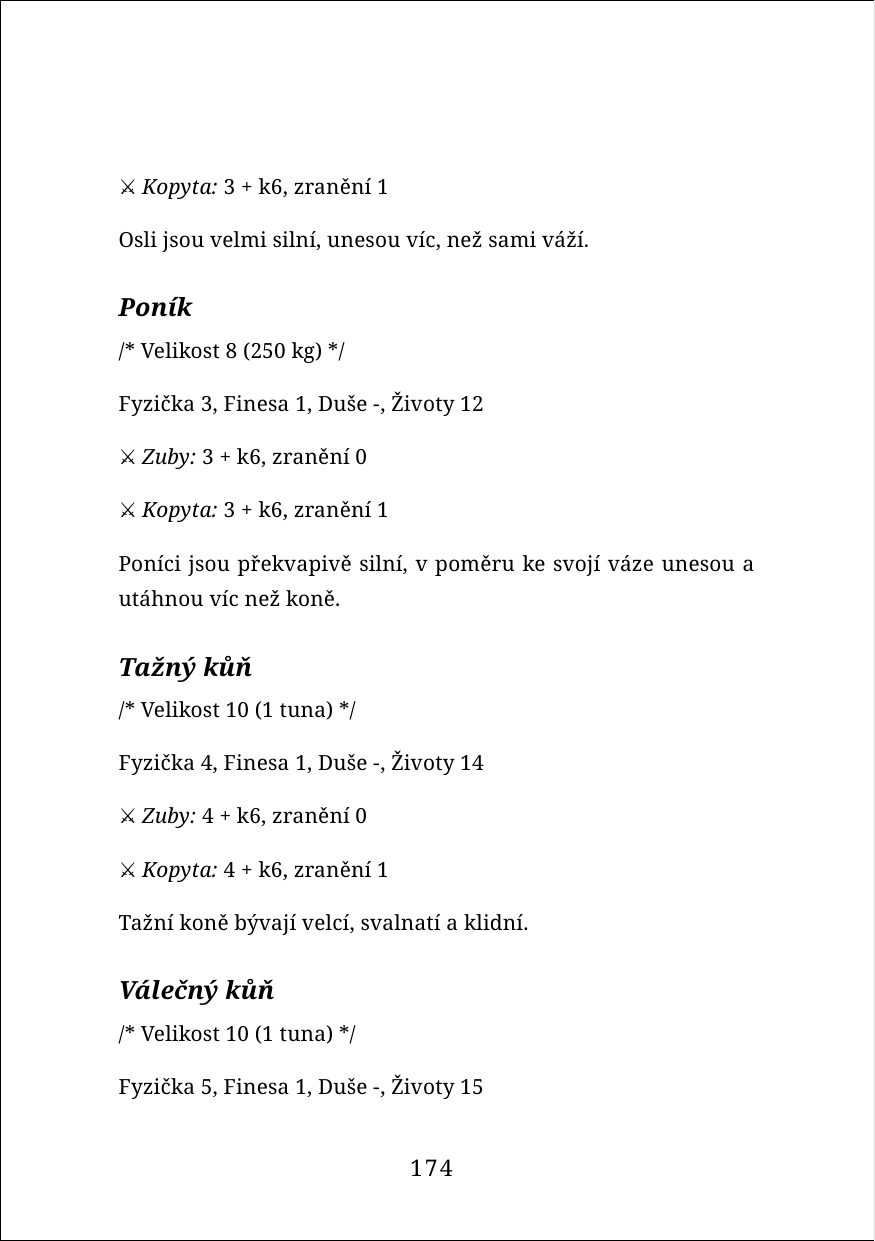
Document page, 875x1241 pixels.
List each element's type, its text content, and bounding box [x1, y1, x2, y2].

subtitle Válečný kůň [118, 973, 756, 1007]
text Tažní koně bývají velcí, svalnatí a klidní. [118, 908, 756, 936]
text Osli jsou velmi silní, unesou víc, než sami váží. [118, 225, 756, 253]
text ⚔ Zuby: 3 + k6, zranění 0 [118, 442, 756, 471]
subtitle Poník [118, 290, 756, 324]
text Fyzička 5, Finesa 1, Duše -, Životy 15 [118, 1072, 756, 1101]
text ⚔ Kopyta: 3 + k6, zranění 1 [118, 172, 756, 200]
text /* Velikost 8 (250 kg) */ [118, 336, 756, 364]
text ⚔ Kopyta: 4 + k6, zranění 1 [118, 855, 756, 883]
text ⚔ Zuby: 4 + k6, zranění 0 [118, 802, 756, 830]
text /* Velikost 10 (1 tuna) */ [118, 695, 756, 723]
text Fyzička 3, Finesa 1, Duše -, Životy 12 [118, 389, 756, 417]
subtitle Tažný kůň [118, 649, 756, 683]
text /* Velikost 10 (1 tuna) */ [118, 1019, 756, 1047]
text Poníci jsou překvapivě silní, v poměru ke svojí váze unesou a utáhnou víc než koně. [118, 549, 756, 613]
text Fyzička 4, Finesa 1, Duše -, Životy 14 [118, 748, 756, 777]
text ⚔ Kopyta: 3 + k6, zranění 1 [118, 496, 756, 524]
